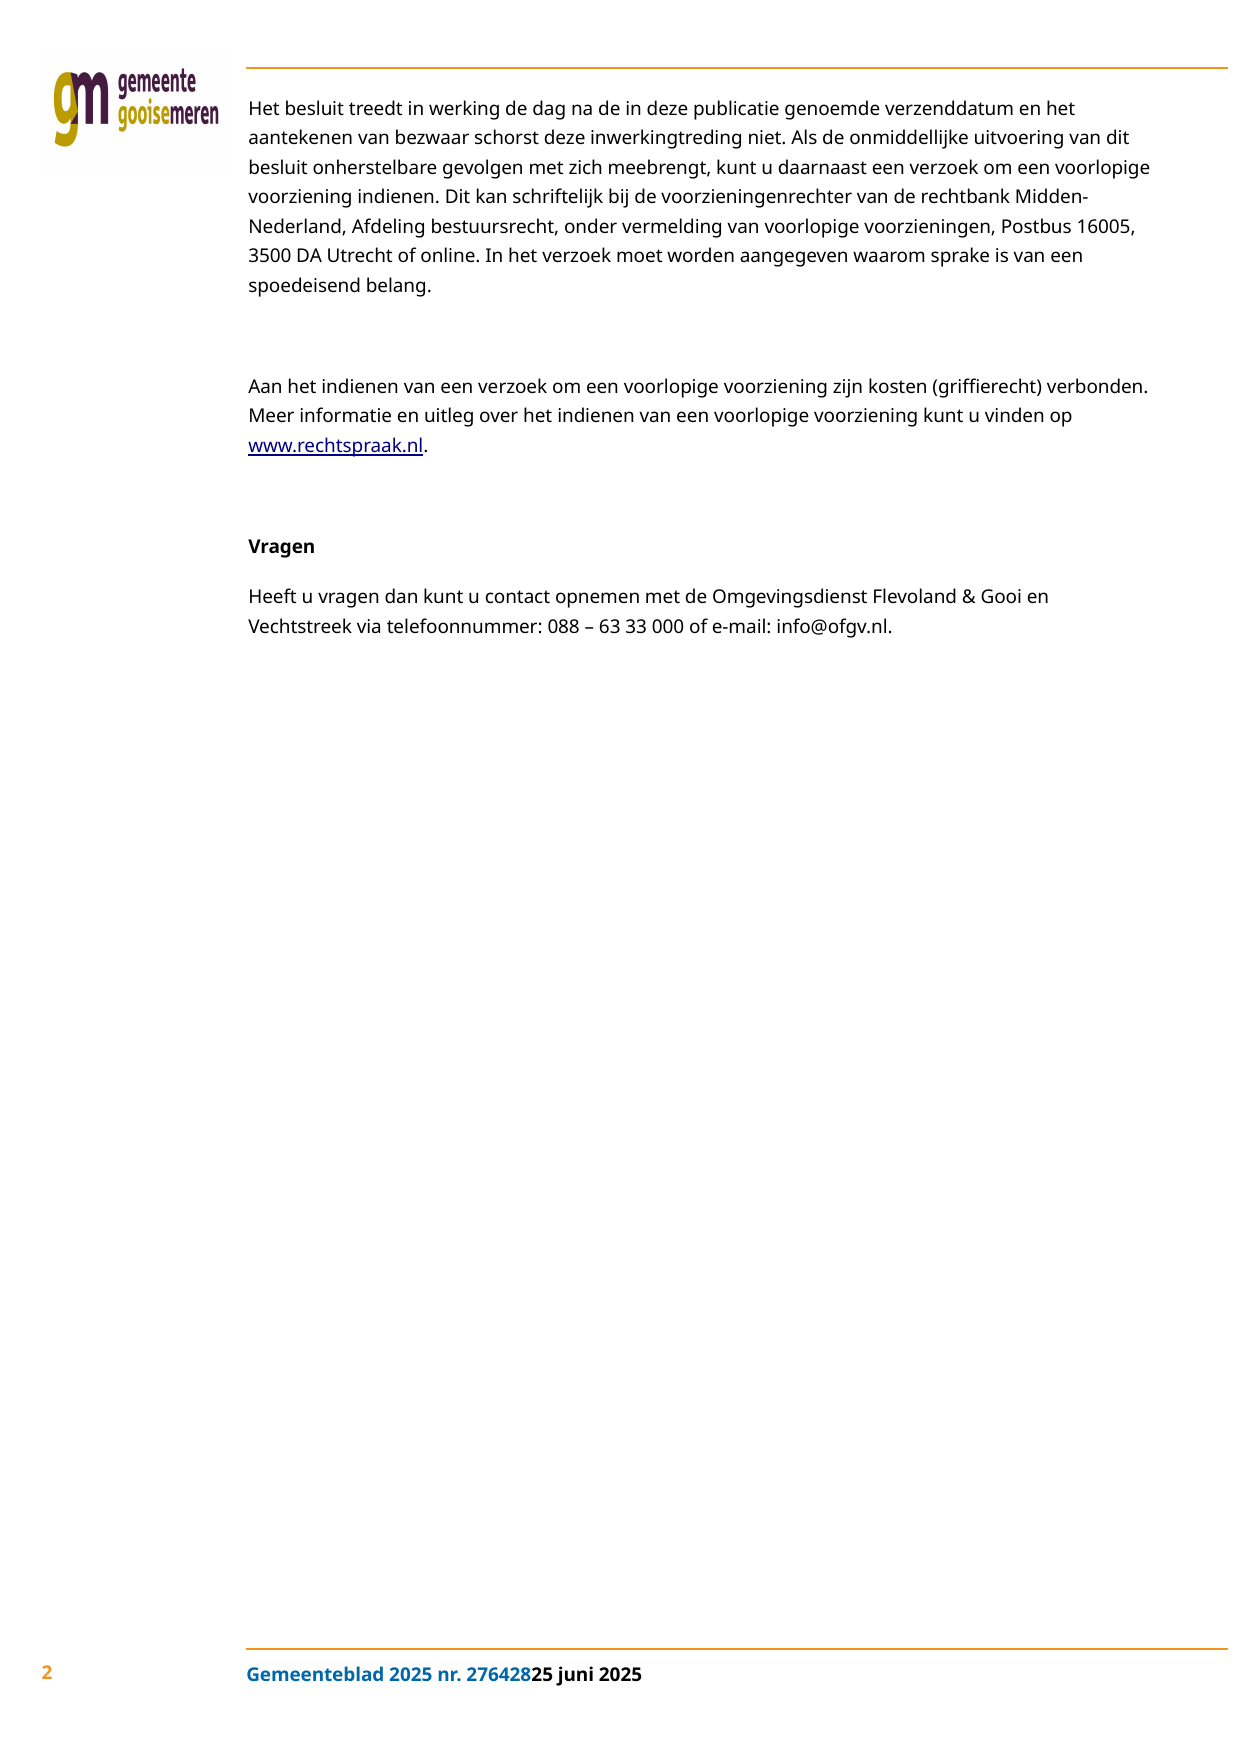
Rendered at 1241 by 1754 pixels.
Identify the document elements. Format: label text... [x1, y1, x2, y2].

text Het besluit treedt in werking de dag na de in deze publicatie genoemde verzenddatum en het aantekenen van bezwaar schorst deze inwerkingtreding niet. Als de onmiddellijke uitvoering van dit besluit onherstelbare gevolgen met zich meebrengt, kunt u daarnaast een verzoek om een voorlopige voorziening indienen. Dit kan schriftelijk bij de voorzieningenrechter van de rechtbank Midden-Nederland, Afdeling bestuursrecht, onder vermelding van voorlopige voorzieningen, Postbus 16005, 3500 DA Utrecht of online. In het verzoek moet worden aangegeven waarom sprake is van een spoedeisend belang. [248, 95, 1152, 298]
text Vragen [248, 533, 1152, 559]
text Aan het indienen van een verzoek om een voorlopige voorziening zijn kosten (griffierecht) verbonden. Meer informatie en uitleg over het indienen van een voorlopige voorziening kunt u vinden op www.rechtspraak.nl. [248, 373, 1152, 458]
text Heeft u vragen dan kunt u contact opnemen met de Omgevingsdienst Flevoland & Gooi en Vechtstreek via telefoonnummer: 088 – 63 33 000 of e-mail: info@ofgv.nl. [248, 583, 1152, 639]
picture [41, 47, 231, 172]
